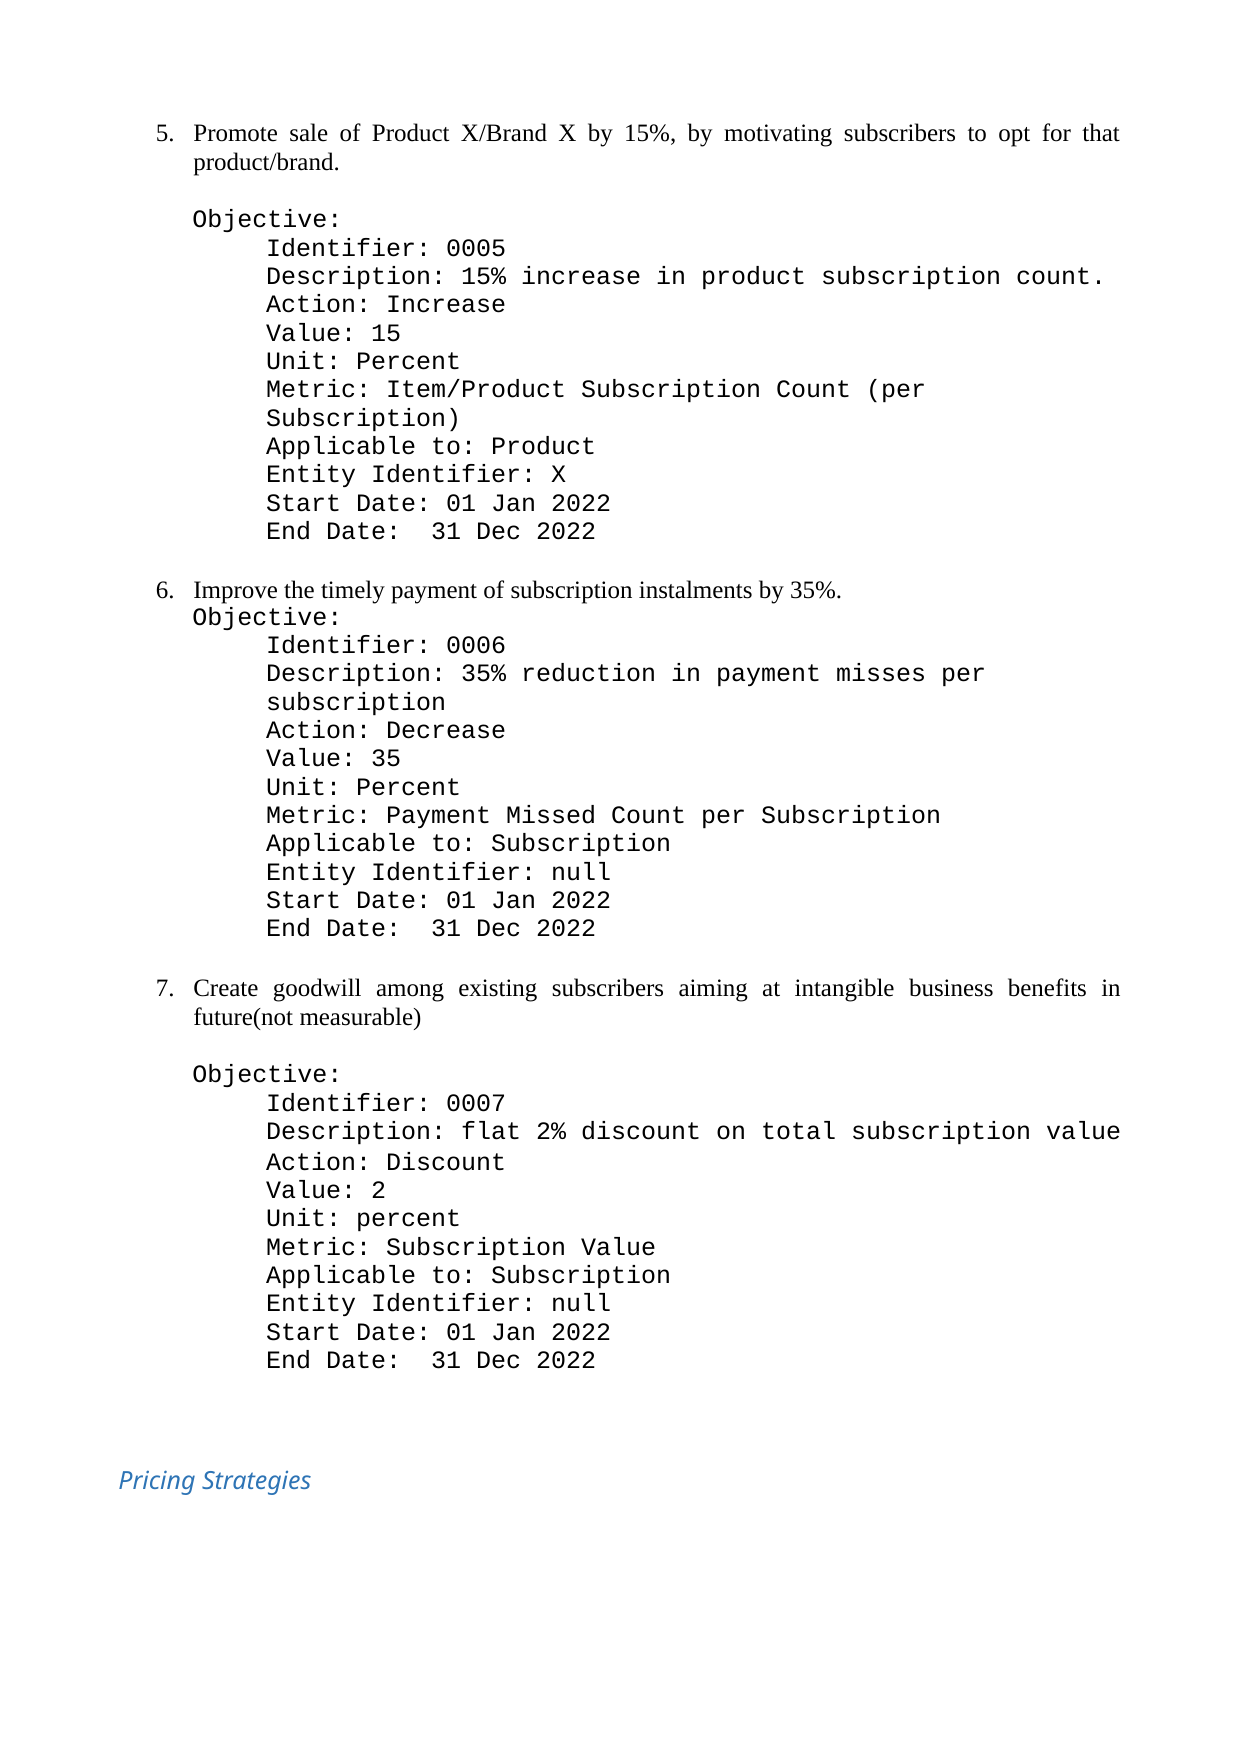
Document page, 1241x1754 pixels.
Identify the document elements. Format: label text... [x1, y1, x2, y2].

list Improve the timely payment of subscription instalments by 35%. [156, 576, 1122, 604]
text Objective: [192, 604, 1122, 633]
text Action: Discount [118, 1147, 1122, 1178]
text Entity Identifier: X [118, 462, 1122, 490]
text Identifier: 0007 [118, 1090, 1122, 1118]
text Metric: Payment Missed Count per Subscription [118, 803, 1122, 831]
text Metric: Item/Product Subscription Count (per Subscription) [118, 377, 1122, 433]
text Identifier: 0006 [118, 633, 1122, 661]
text Action: Increase [118, 292, 1122, 320]
text Applicable to: Product [118, 433, 1122, 462]
text Pricing Strategies [118, 1462, 1122, 1496]
text Description: 15% increase in product subscription count. [118, 263, 1122, 292]
text Value: 15 [118, 320, 1122, 348]
text Action: Decrease [118, 718, 1122, 746]
text End Date: 31 Dec 2022 [118, 518, 1122, 547]
text Identifier: 0005 [118, 235, 1122, 263]
text Value: 2 [118, 1178, 1122, 1206]
text Start Date: 01 Jan 2022 [118, 888, 1122, 916]
text Start Date: 01 Jan 2022 [118, 1319, 1122, 1348]
text Objective: [118, 204, 1122, 235]
text Unit: Percent [118, 774, 1122, 803]
text Entity Identifier: null [118, 1291, 1122, 1319]
text End Date: 31 Dec 2022 [118, 916, 1122, 944]
text Value: 35 [118, 746, 1122, 774]
text Entity Identifier: null [118, 859, 1122, 888]
list Promote sale of Product X/Brand X by 15%, by motivating subscribers to opt for that product/brand. [156, 118, 1122, 176]
text Unit: percent [118, 1206, 1122, 1234]
text End Date: 31 Dec 2022 [118, 1348, 1122, 1376]
text Description: 35% reduction in payment misses per subscription [118, 661, 1122, 718]
text Applicable to: Subscription [118, 831, 1122, 859]
list Create goodwill among existing subscribers aiming at intangible business benefits in future(not measurable) [156, 973, 1122, 1031]
text Objective: [118, 1059, 1122, 1090]
text Unit: Percent [118, 348, 1122, 377]
text Description: flat 2% discount on total subscription value [118, 1118, 1122, 1147]
text Start Date: 01 Jan 2022 [118, 490, 1122, 518]
text Applicable to: Subscription [118, 1263, 1122, 1291]
text Metric: Subscription Value [118, 1234, 1122, 1263]
